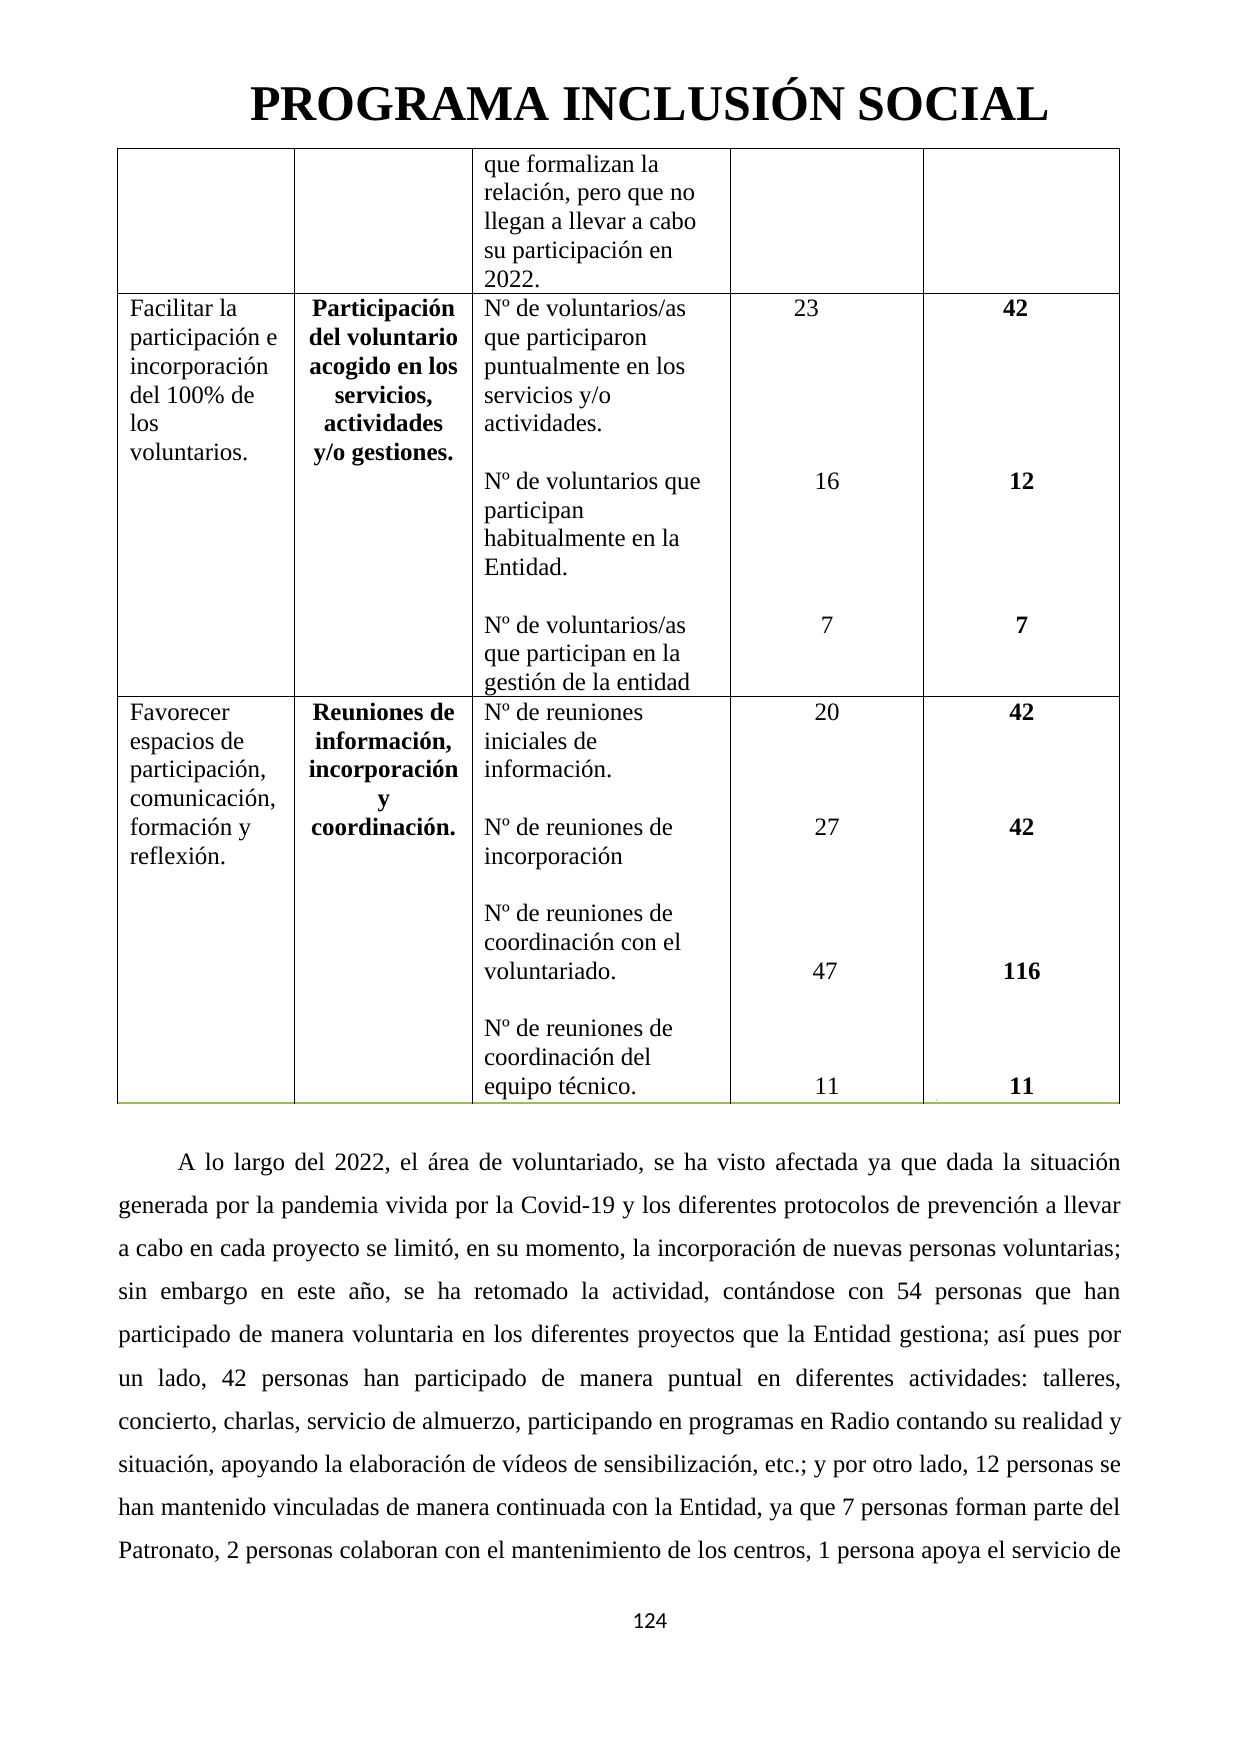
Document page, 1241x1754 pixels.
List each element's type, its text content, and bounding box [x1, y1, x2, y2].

table_cell Participación del voluntario acogido en los servicios, actividades y/o gestiones. [295, 294, 472, 696]
text A lo largo del 2022, el área de voluntariado, se ha visto afectada ya que dada la situación generada por la pandemia vivida por la Covid-19 y los diferentes protocolos de prevención a llevar a cabo en cada proyecto se limitó, en su momento, la incorporación de nuevas personas voluntarias; sin embargo en este año, se ha retomado la actividad, contándose con 54 personas que han participado de manera voluntaria en los diferentes proyectos que la Entidad gestiona; así pues por un lado, 42 personas han participado de manera puntual en diferentes actividades: talleres, concierto, charlas, servicio de almuerzo, participando en programas en Radio contando su realidad y situación, apoyando la elaboración de vídeos de sensibilización, etc.; y por otro lado, 12 personas se han mantenido vinculadas de manera continuada con la Entidad, ya que 7 personas forman parte del Patronato, 2 personas colaboran con el mantenimiento de los centros, 1 persona apoya el servicio de [118, 1147, 1122, 1564]
table_cell 42 12 7 [924, 294, 1119, 696]
table_cell Favorecer espacios de participación, comunicación, formación y reflexión. [118, 697, 294, 1102]
table_cell Nº de reuniones iniciales de información. Nº de reuniones de incorporación Nº de reuniones de coordinación con el voluntariado. Nº de reuniones de coordinación del equipo técnico. [473, 697, 730, 1102]
table_cell Reuniones de información, incorporación y coordinación. [295, 697, 472, 1102]
table_cell 23 16 7 [731, 294, 923, 696]
table_cell 20 27 47 11 [731, 697, 923, 1102]
table_cell [118, 149, 294, 292]
table_cell 42 42 116 11 1 [924, 697, 1119, 1102]
table_cell [295, 149, 472, 292]
table_cell Facilitar la participación e incorporación del 100% de los voluntarios. [118, 294, 294, 696]
table_cell Nº de voluntarios/as que participaron puntualmente en los servicios y/o actividades. Nº de voluntarios que participan habitualmente en la Entidad. Nº de voluntarios/as que participan en la gestión de la entidad [473, 294, 730, 696]
table_cell [924, 149, 1119, 292]
table_cell [731, 149, 923, 292]
table_cell que formalizan la relación, pero que no llegan a llevar a cabo su participación en 2022. [473, 149, 730, 292]
